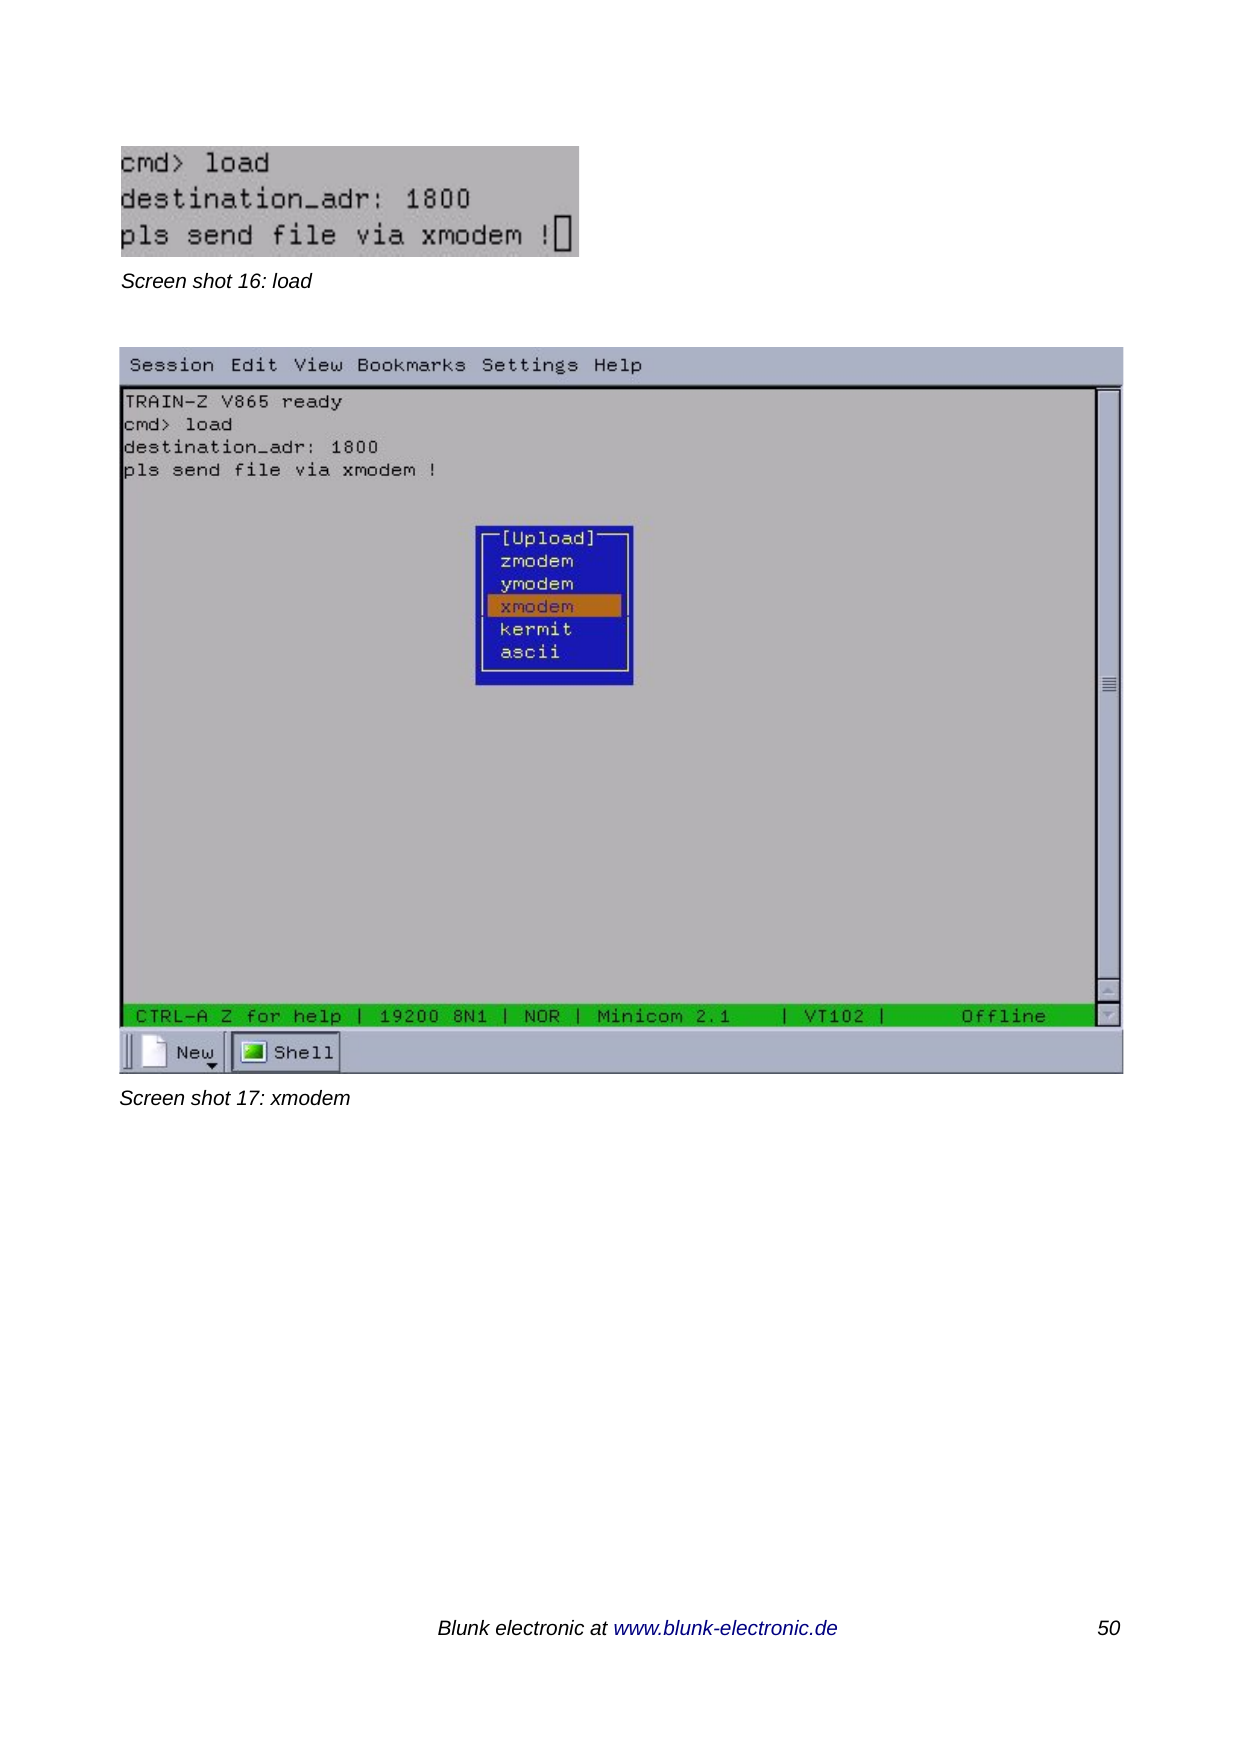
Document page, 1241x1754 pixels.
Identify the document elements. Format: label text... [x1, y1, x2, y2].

text Screen shot 17: xmodem [119, 1074, 1123, 1109]
picture [121, 146, 580, 257]
picture [119, 347, 1124, 1074]
text Screen shot 16: load [121, 257, 487, 292]
